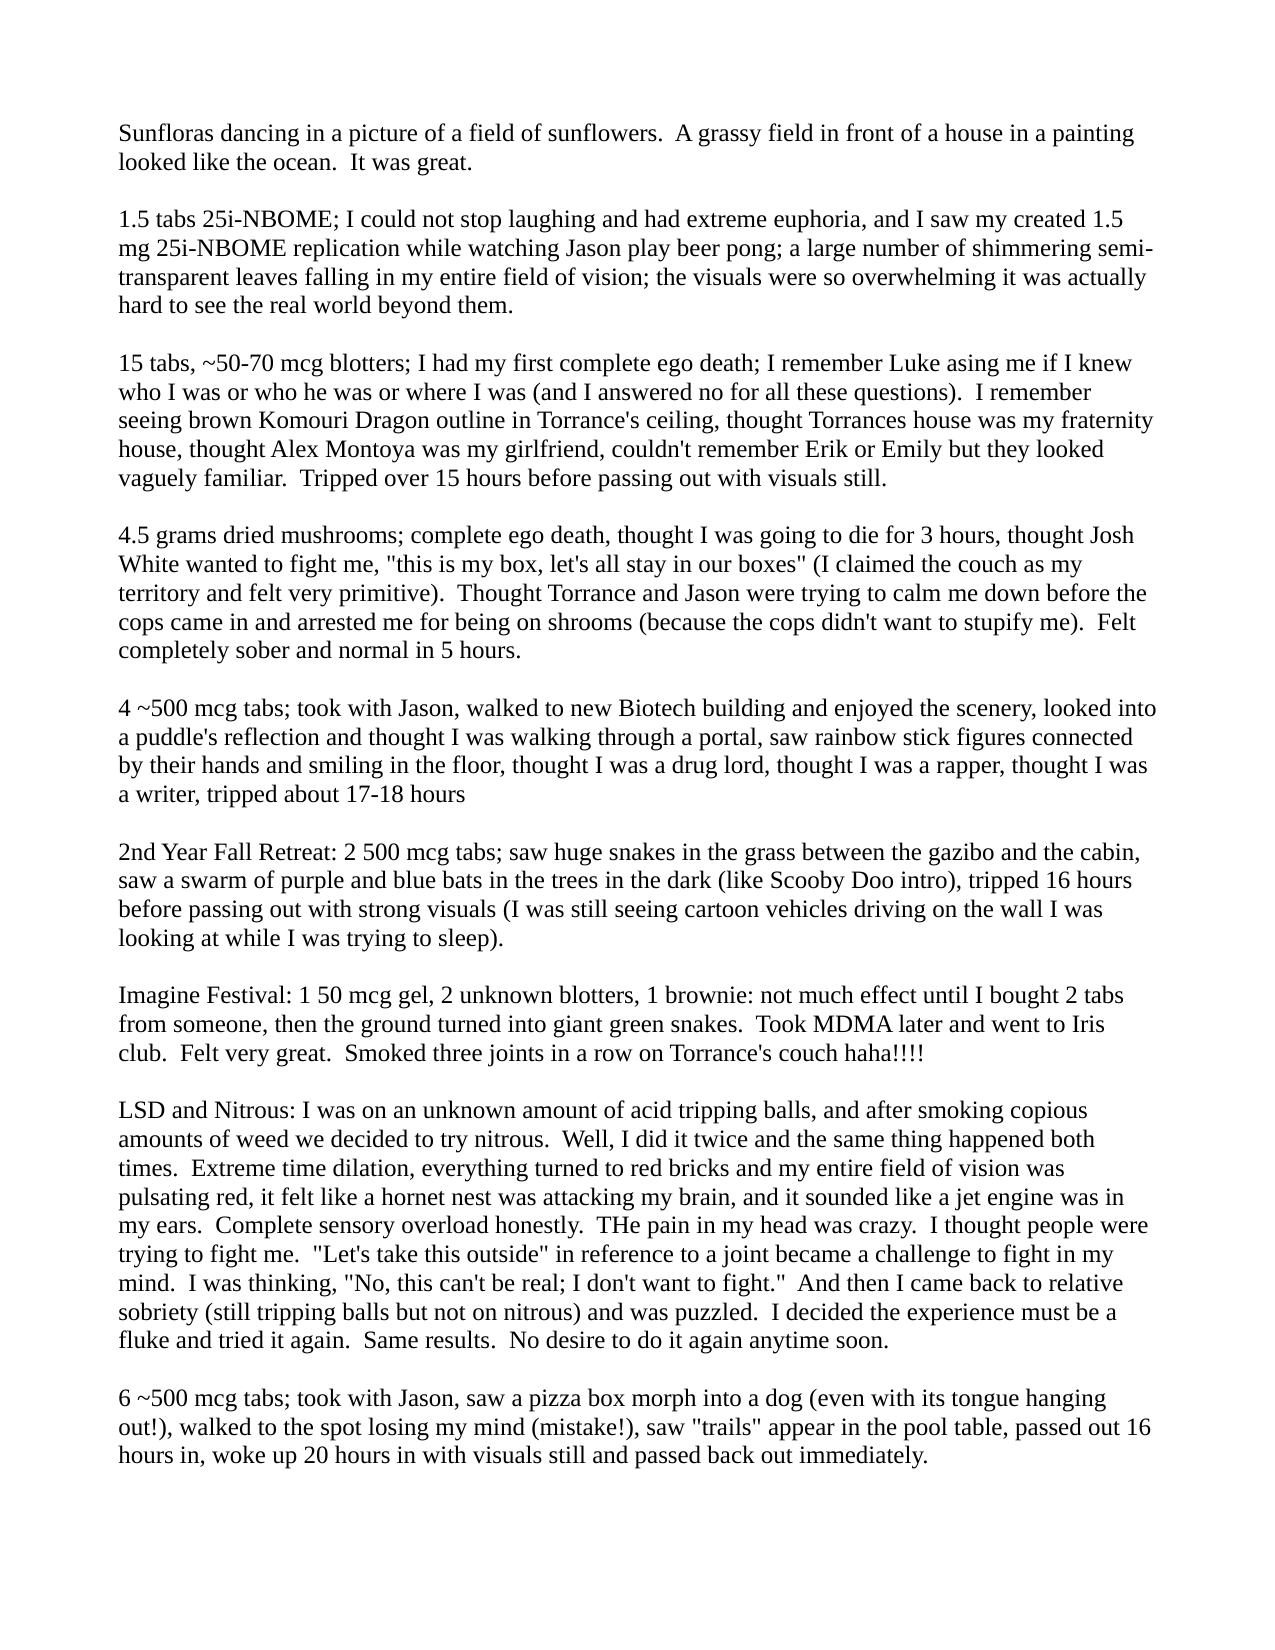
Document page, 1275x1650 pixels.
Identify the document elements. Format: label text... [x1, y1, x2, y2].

text LSD and Nitrous: I was on an unknown amount of acid tripping balls, and after smoking copious amounts of weed we decided to try nitrous. Well, I did it twice and the same thing happened both times. Extreme time dilation, everything turned to red bricks and my entire field of vision was pulsating red, it felt like a hornet nest was attacking my brain, and it sounded like a jet engine was in my ears. Complete sensory overload honestly. THe pain in my head was crazy. I thought people were trying to fight me. "Let's take this outside" in reference to a joint became a challenge to fight in my mind. I was thinking, "No, this can't be real; I don't want to fight." And then I came back to relative sobriety (still tripping balls but not on nitrous) and was puzzled. I decided the experience must be a fluke and tried it again. Same results. No desire to do it again anytime soon. [118, 1096, 1157, 1354]
text 1.5 tabs 25i-NBOME; I could not stop laughing and had extreme euphoria, and I saw my created 1.5 mg 25i-NBOME replication while watching Jason play beer pong; a large number of shimmering semi-transparent leaves falling in my entire field of vision; the visuals were so overwhelming it was actually hard to see the real world beyond them. [118, 204, 1157, 319]
text 4 ~500 mcg tabs; took with Jason, walked to new Biotech building and enjoyed the scenery, looked into a puddle's reflection and thought I was walking through a portal, saw rainbow stick figures connected by their hands and smiling in the floor, thought I was a drug lord, thought I was a rapper, thought I was a writer, tripped about 17-18 hours [118, 693, 1157, 808]
text 15 tabs, ~50-70 mcg blotters; I had my first complete ego death; I remember Luke asing me if I knew who I was or who he was or where I was (and I answered no for all these questions). I remember seeing brown Komouri Dragon outline in Torrance's ceiling, thought Torrances house was my fraternity house, thought Alex Montoya was my girlfriend, couldn't remember Erik or Emily but they looked vaguely familiar. Tripped over 15 hours before passing out with visuals still. [118, 348, 1157, 492]
text Sunfloras dancing in a picture of a field of sunflowers. A grassy field in front of a house in a painting looked like the ocean. It was great. [118, 118, 1157, 176]
text Imagine Festival: 1 50 mcg gel, 2 unknown blotters, 1 brownie: not much effect until I bought 2 tabs from someone, then the ground turned into giant green snakes. Took MDMA later and went to Iris club. Felt very great. Smoked three joints in a row on Torrance's couch haha!!!! [118, 981, 1157, 1067]
text 4.5 grams dried mushrooms; complete ego death, thought I was going to die for 3 hours, thought Josh White wanted to fight me, "this is my box, let's all stay in our boxes" (I claimed the couch as my territory and felt very primitive). Thought Torrance and Jason were trying to calm me down before the cops came in and arrested me for being on shrooms (because the cops didn't want to stupify me). Felt completely sober and normal in 5 hours. [118, 521, 1157, 664]
text 6 ~500 mcg tabs; took with Jason, saw a pizza box morph into a dog (even with its tongue hanging out!), walked to the spot losing my mind (mistake!), saw "trails" appear in the pool table, passed out 16 hours in, woke up 20 hours in with visuals still and passed back out immediately. [118, 1383, 1157, 1469]
text 2nd Year Fall Retreat: 2 500 mcg tabs; saw huge snakes in the grass between the gazibo and the cabin, saw a swarm of purple and blue bats in the trees in the dark (like Scooby Doo intro), tripped 16 hours before passing out with strong visuals (I was still seeing cartoon vehicles driving on the wall I was looking at while I was trying to sleep). [118, 837, 1157, 952]
